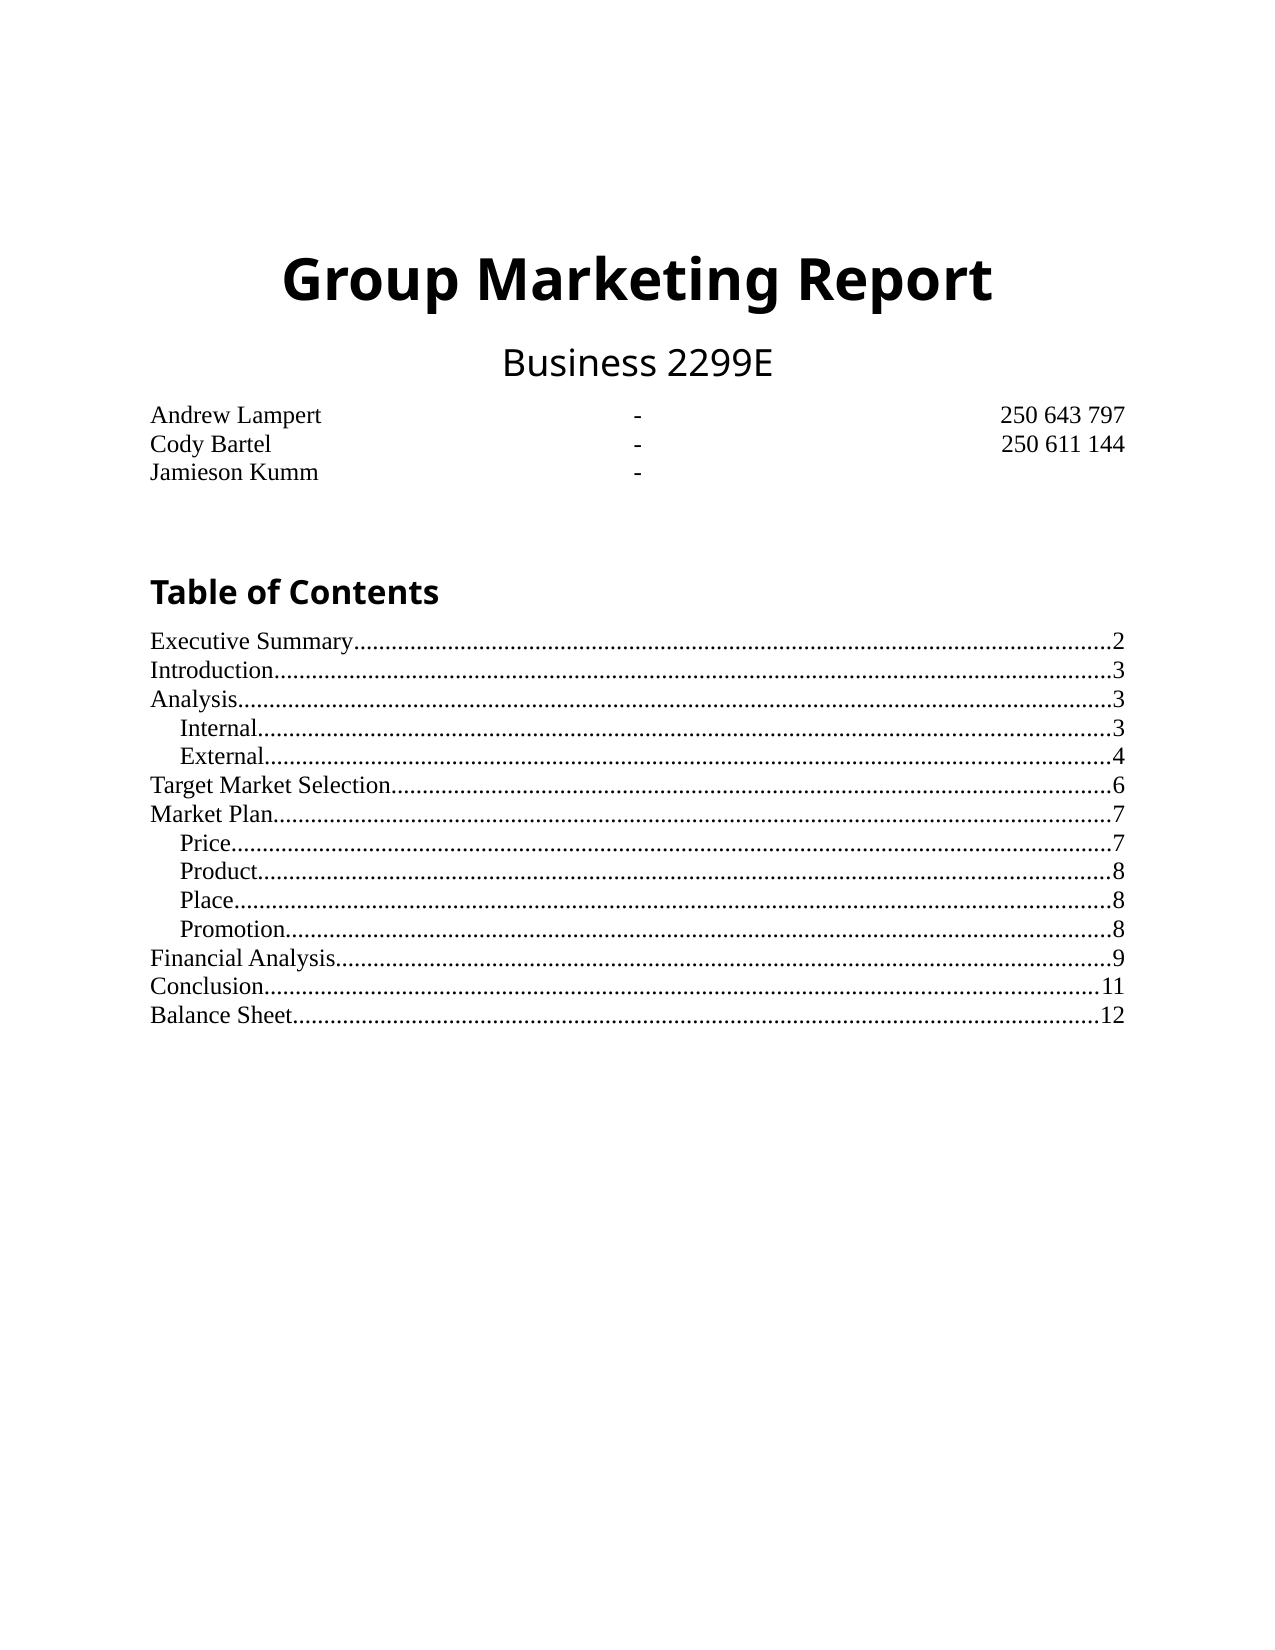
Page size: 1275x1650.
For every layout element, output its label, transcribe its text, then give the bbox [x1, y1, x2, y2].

text Promotion 8 [179, 914, 1125, 943]
table_cell Cody Bartel [150, 429, 475, 457]
text Balance Sheet 12 [150, 1000, 1125, 1029]
text Place 8 [179, 885, 1125, 914]
text External 4 [179, 741, 1125, 770]
text Price 7 [179, 828, 1125, 856]
text Internal 3 [179, 713, 1125, 741]
text Financial Analysis 9 [150, 943, 1125, 971]
subtitle Business 2299E [150, 336, 1125, 387]
table_cell - [475, 458, 800, 486]
text Executive Summary 2 [150, 626, 1125, 655]
text Introduction 3 [150, 655, 1125, 684]
table_cell [800, 458, 1125, 486]
text Conclusion 11 [150, 971, 1125, 1000]
table_cell Jamieson Kumm [150, 458, 475, 486]
table_cell - [475, 429, 800, 457]
table_cell 250 611 144 [800, 429, 1125, 457]
table_header 250 643 797 [800, 400, 1125, 429]
table_header - [475, 400, 800, 429]
text Target Market Selection 6 [150, 770, 1125, 799]
text Market Plan 7 [150, 799, 1125, 828]
text Analysis 3 [150, 684, 1125, 713]
title Group Marketing Report [150, 238, 1125, 318]
table_header Andrew Lampert [150, 400, 475, 429]
subtitle Table of Contents [150, 568, 1125, 614]
text Product 8 [179, 856, 1125, 885]
